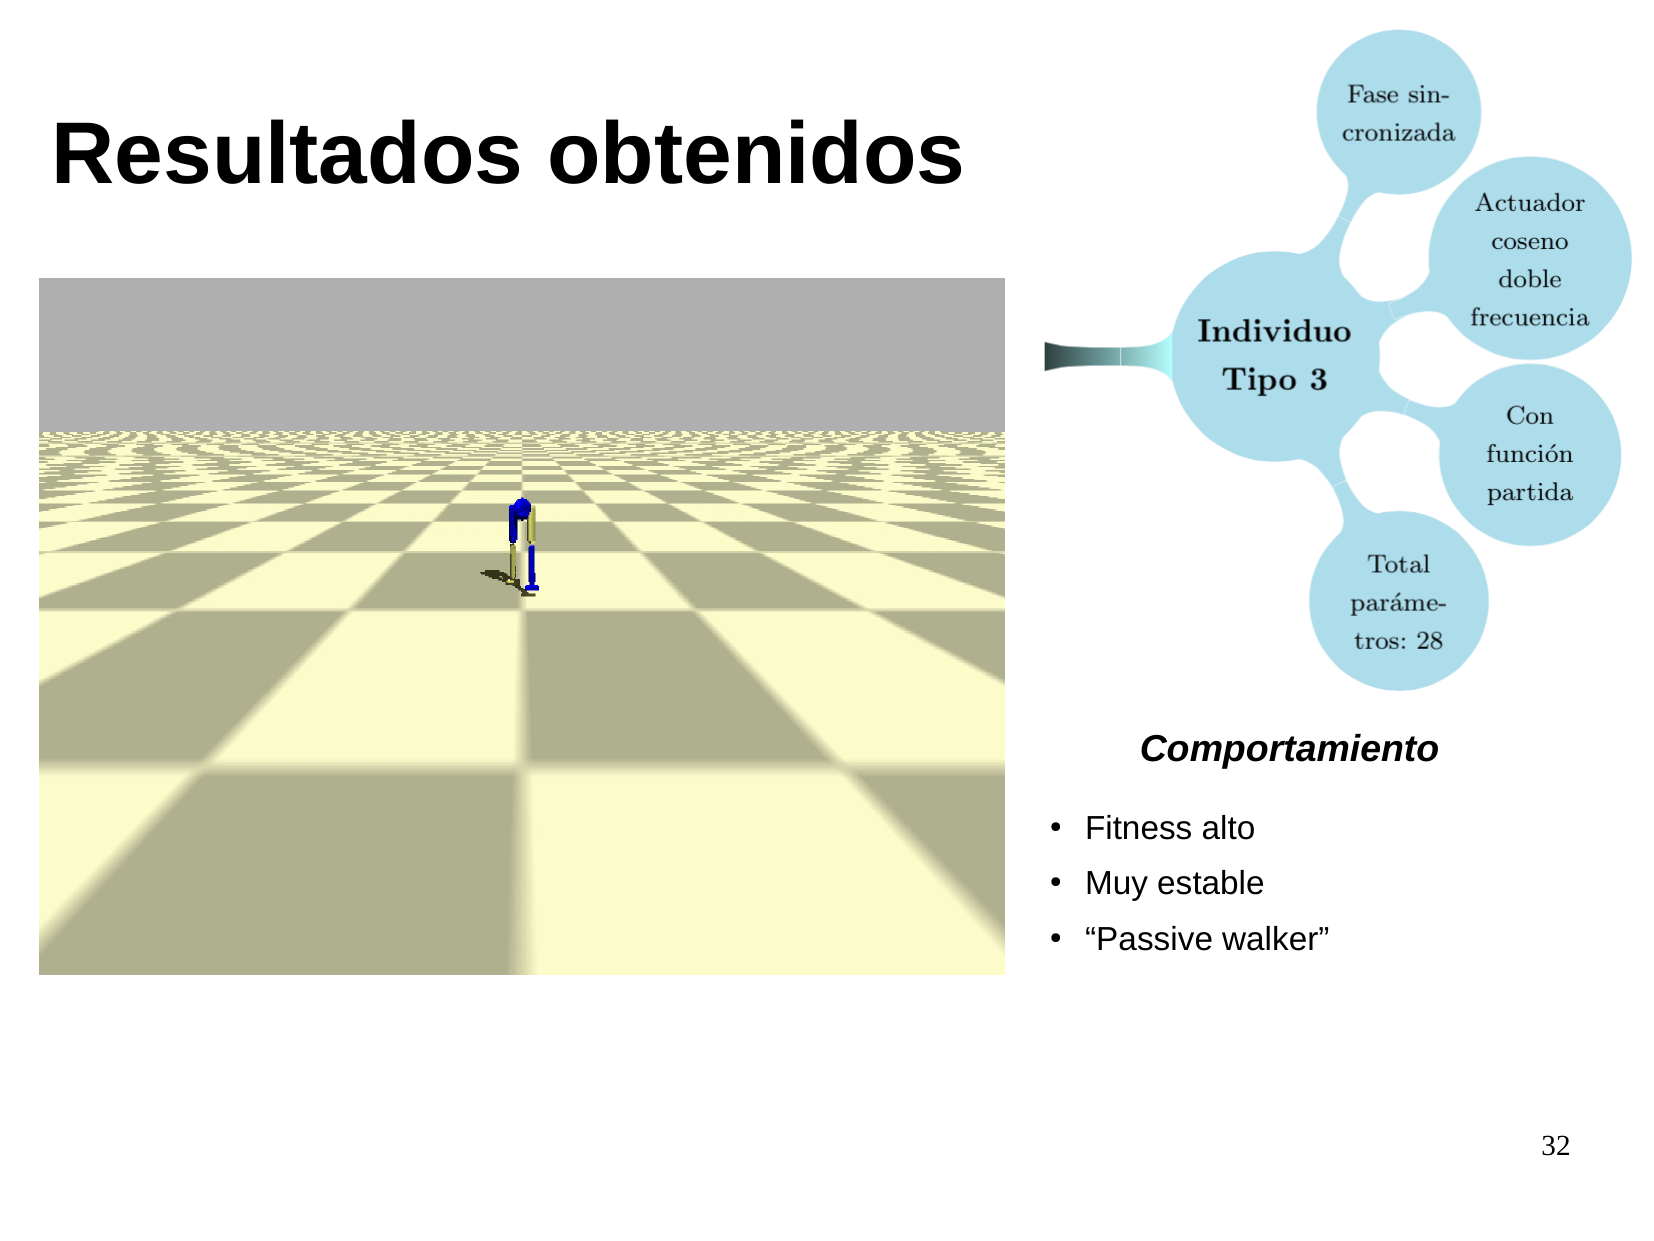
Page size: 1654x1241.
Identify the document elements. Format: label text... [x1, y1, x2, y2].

text_box Comportamiento [1125, 720, 1531, 777]
picture [1044, 15, 1652, 706]
text_box [38, 278, 1246, 1006]
text_box Fitness alto Muy estable “Passive walker” [1035, 783, 1486, 948]
title Resultados obtenidos [17, 49, 1001, 257]
